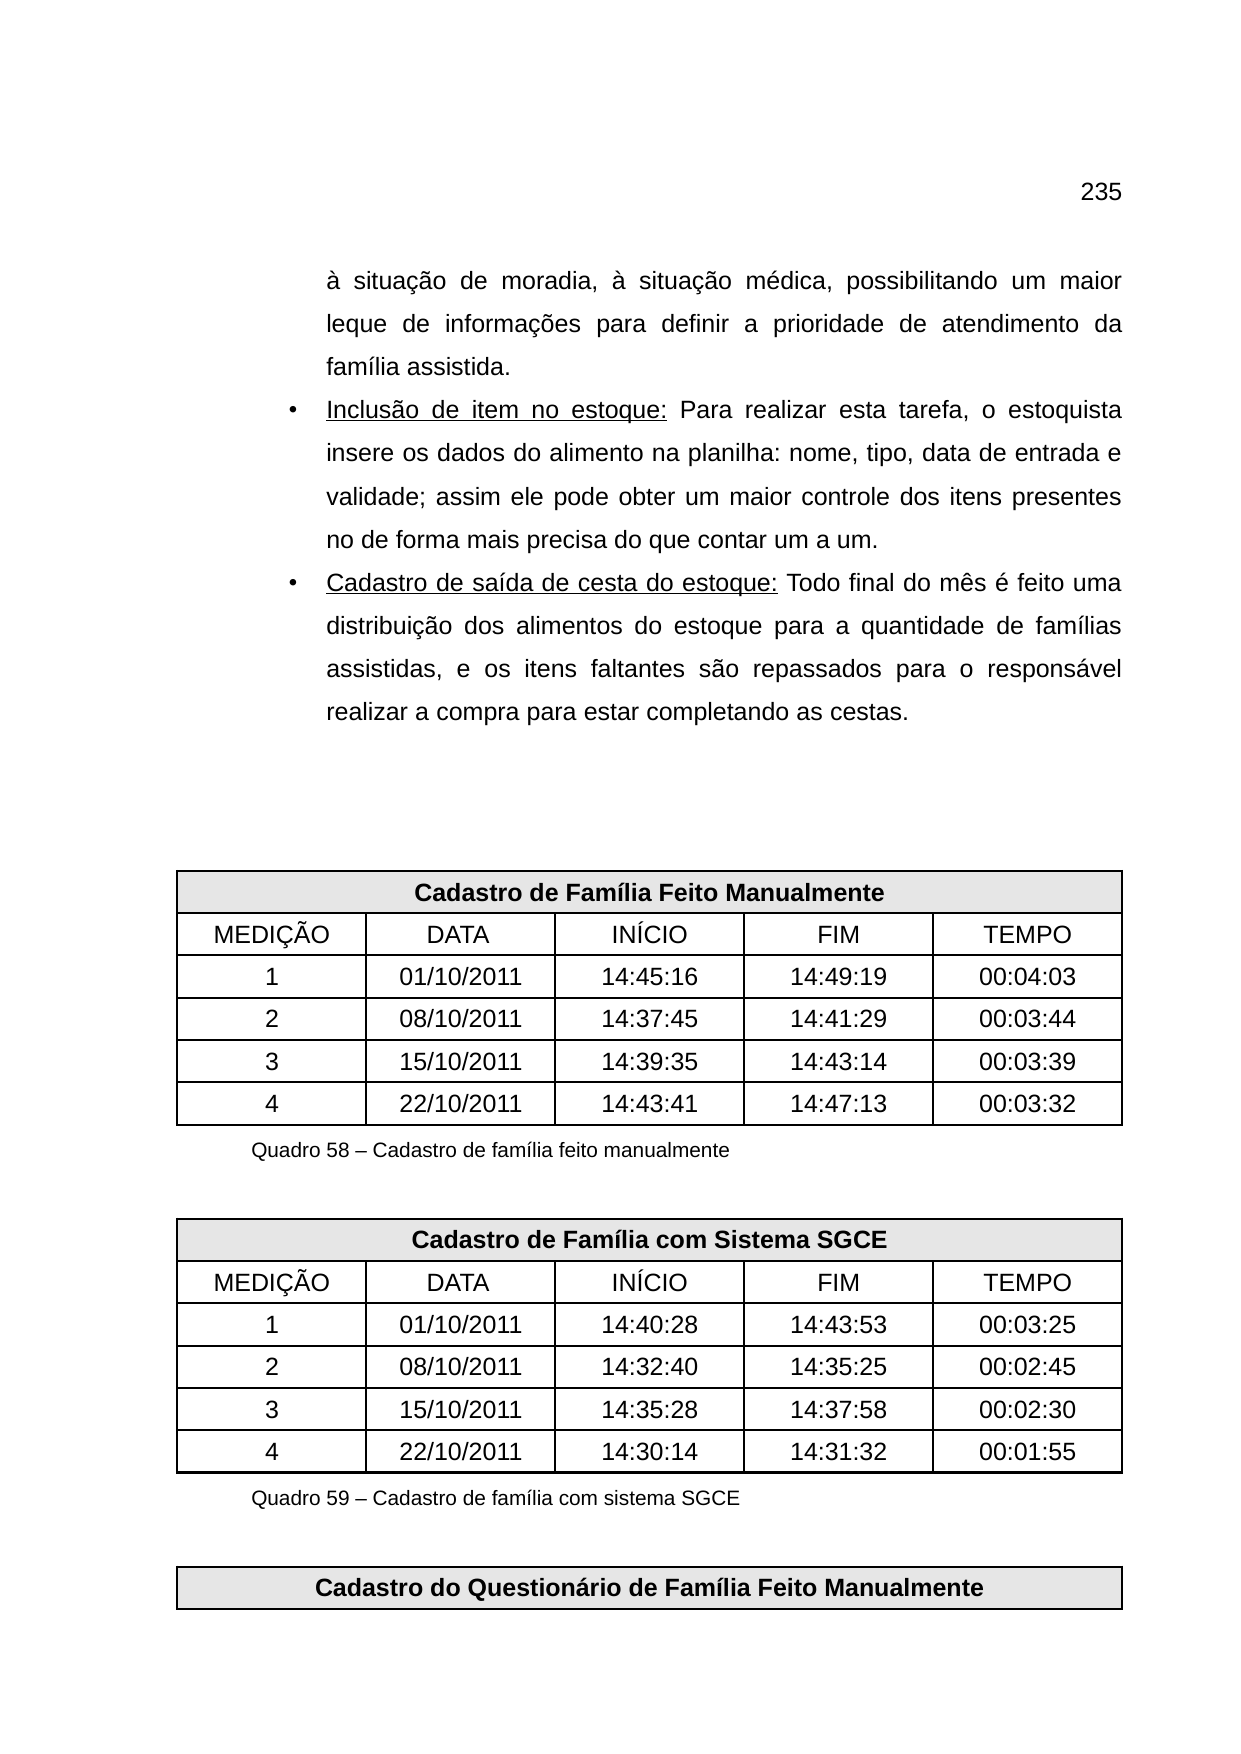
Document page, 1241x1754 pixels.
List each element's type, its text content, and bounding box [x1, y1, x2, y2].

table_cell 4 [178, 1431, 365, 1471]
table_cell 15/10/2011 [367, 1389, 554, 1429]
table_cell 14:37:45 [556, 999, 743, 1039]
table_cell 14:43:53 [745, 1304, 932, 1344]
table_cell 00:03:44 [934, 999, 1121, 1039]
table_cell 14:35:25 [745, 1347, 932, 1387]
table_header Cadastro de Família com Sistema SGCE [178, 1220, 1121, 1260]
table_cell 00:03:32 [934, 1083, 1121, 1123]
table_cell 14:32:40 [556, 1347, 743, 1387]
table_cell 3 [178, 1389, 365, 1429]
table_cell 14:37:58 [745, 1389, 932, 1429]
table_cell 00:02:45 [934, 1347, 1121, 1387]
table_cell 14:45:16 [556, 956, 743, 997]
text Quadro 58 – Cadastro de família feito manualmente [177, 1138, 1122, 1162]
table_cell 14:49:19 [745, 956, 932, 997]
table_cell FIM [745, 914, 932, 954]
table_cell 14:35:28 [556, 1389, 743, 1429]
table_cell 14:31:32 [745, 1431, 932, 1471]
table_header Cadastro do Questionário de Família Feito Manualmente [178, 1568, 1121, 1608]
table_cell 14:43:41 [556, 1083, 743, 1123]
table_cell 08/10/2011 [367, 999, 554, 1039]
table_cell 00:01:55 [934, 1431, 1121, 1471]
table_cell 2 [178, 999, 365, 1039]
table_cell 14:40:28 [556, 1304, 743, 1344]
table_cell TEMPO [934, 1262, 1121, 1302]
table_cell 00:04:03 [934, 956, 1121, 997]
list Inclusão de item no estoque: Para realizar esta tarefa, o estoquista insere os dados do alimento na planilha: nome, tipo, data de entrada e validade; assim ele pode obter um maior controle dos itens presentes no de forma mais precisa do que contar um a um. [288, 395, 1122, 553]
table_cell MEDIÇÃO [178, 914, 365, 954]
table_cell 01/10/2011 [367, 1304, 554, 1344]
list Cadastro de saída de cesta do estoque: Todo final do mês é feito uma distribuição dos alimentos do estoque para a quantidade de famílias assistidas, e os itens faltantes são repassados para o responsável realizar a compra para estar completando as cestas. [288, 568, 1122, 726]
table_cell 14:30:14 [556, 1431, 743, 1471]
table_cell 00:03:25 [934, 1304, 1121, 1344]
table_cell 22/10/2011 [367, 1431, 554, 1471]
table_cell 01/10/2011 [367, 956, 554, 997]
table_cell INÍCIO [556, 1262, 743, 1302]
table_cell FIM [745, 1262, 932, 1302]
table_cell 4 [178, 1083, 365, 1123]
table_header Cadastro de Família Feito Manualmente [178, 872, 1121, 912]
table_cell 00:03:39 [934, 1041, 1121, 1081]
table_cell 14:47:13 [745, 1083, 932, 1123]
table_cell 14:43:14 [745, 1041, 932, 1081]
list à situação de moradia, à situação médica, possibilitando um maior leque de informações para definir a prioridade de atendimento da família assistida. [288, 266, 1122, 381]
table_cell MEDIÇÃO [178, 1262, 365, 1302]
table_cell 2 [178, 1347, 365, 1387]
table_cell 1 [178, 1304, 365, 1344]
table_cell 1 [178, 956, 365, 997]
text Quadro 59 – Cadastro de família com sistema SGCE [177, 1486, 1122, 1510]
table_cell 22/10/2011 [367, 1083, 554, 1123]
table_cell 14:41:29 [745, 999, 932, 1039]
table_cell DATA [367, 1262, 554, 1302]
table_cell 3 [178, 1041, 365, 1081]
table_cell TEMPO [934, 914, 1121, 954]
table_cell 15/10/2011 [367, 1041, 554, 1081]
table_cell 00:02:30 [934, 1389, 1121, 1429]
table_cell INÍCIO [556, 914, 743, 954]
table_cell 08/10/2011 [367, 1347, 554, 1387]
table_cell 14:39:35 [556, 1041, 743, 1081]
table_cell DATA [367, 914, 554, 954]
